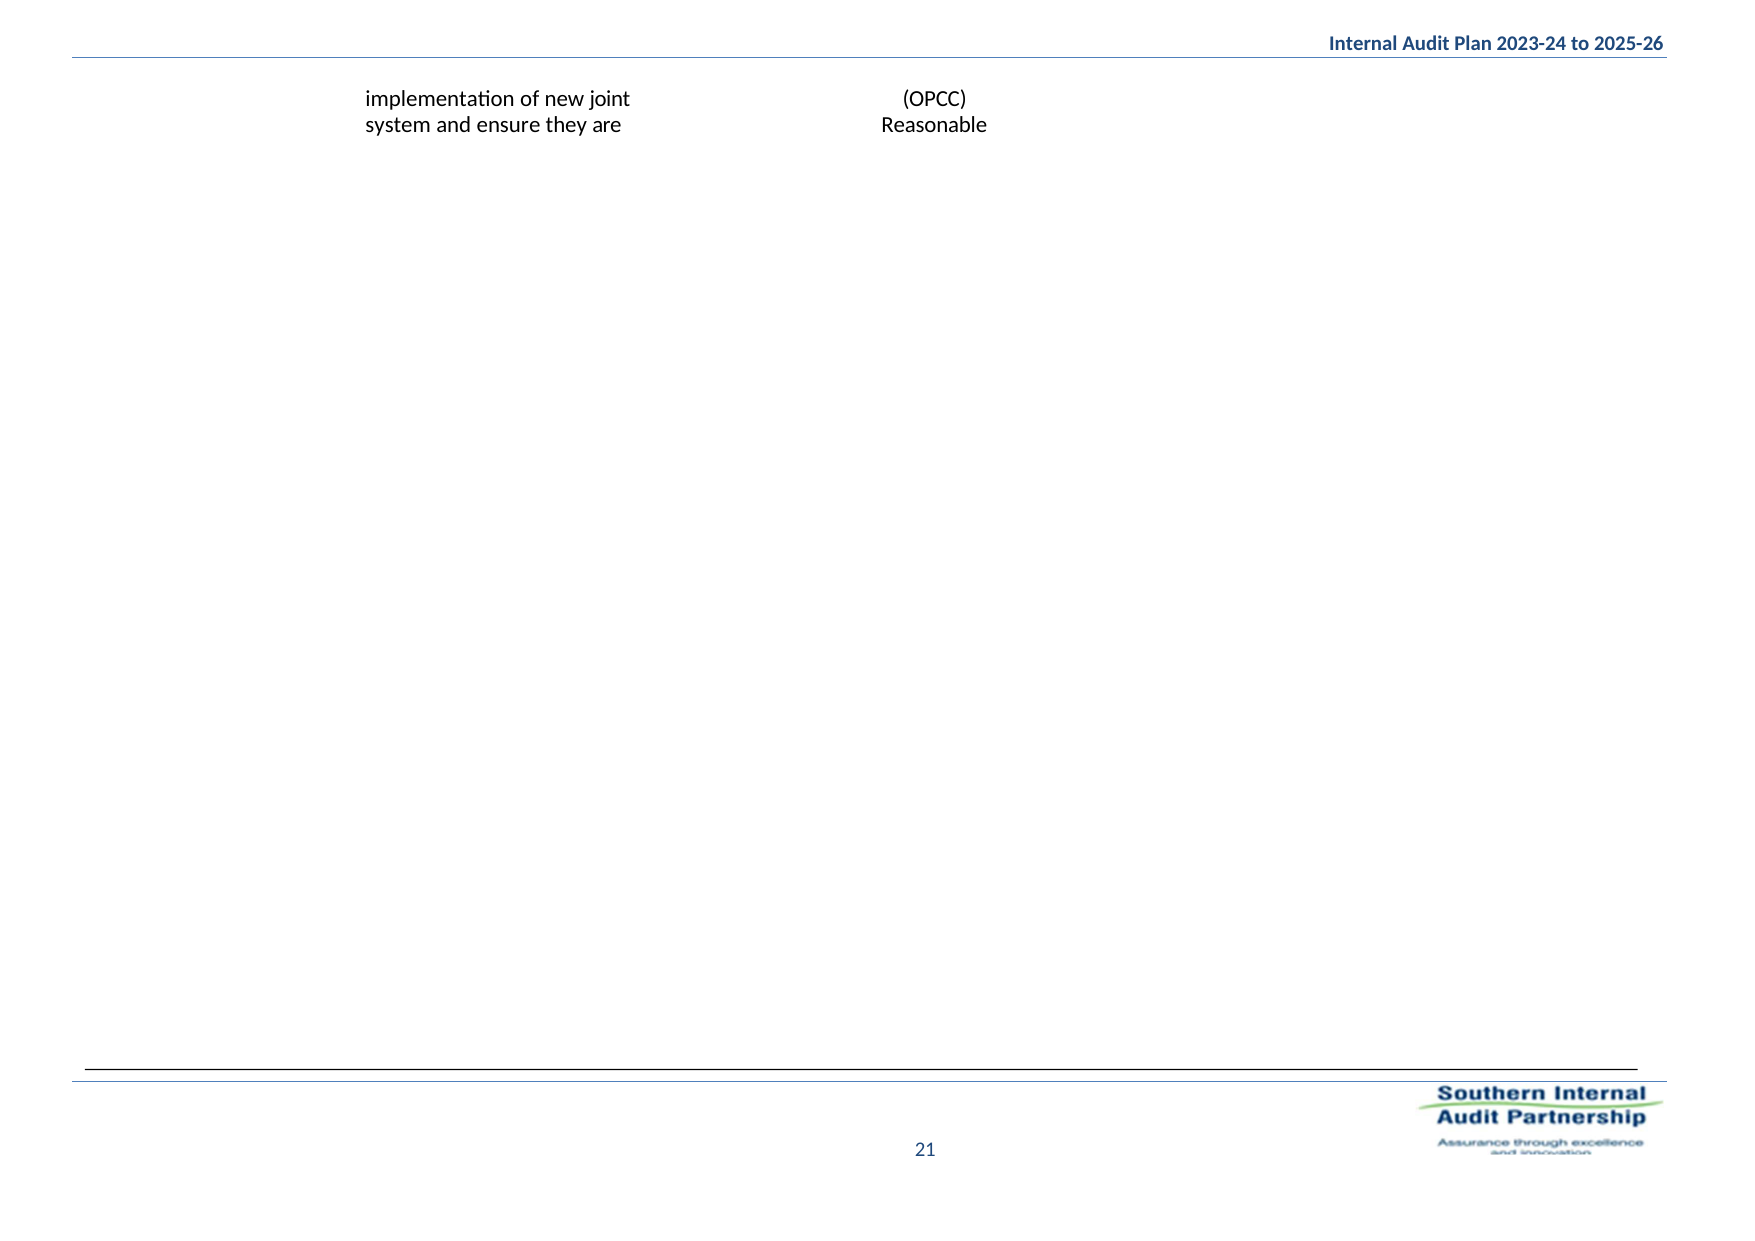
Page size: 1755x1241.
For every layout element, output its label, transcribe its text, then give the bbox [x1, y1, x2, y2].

table_cell implementation of new joint [350, 86, 711, 114]
table_cell [711, 114, 850, 139]
table_cell [87, 86, 349, 114]
table_cell system and ensure they are [350, 114, 711, 139]
table_cell Reasonable [850, 114, 1640, 139]
table_cell (OPCC) [850, 86, 1640, 114]
table_cell [87, 114, 349, 139]
table_cell [711, 86, 850, 114]
